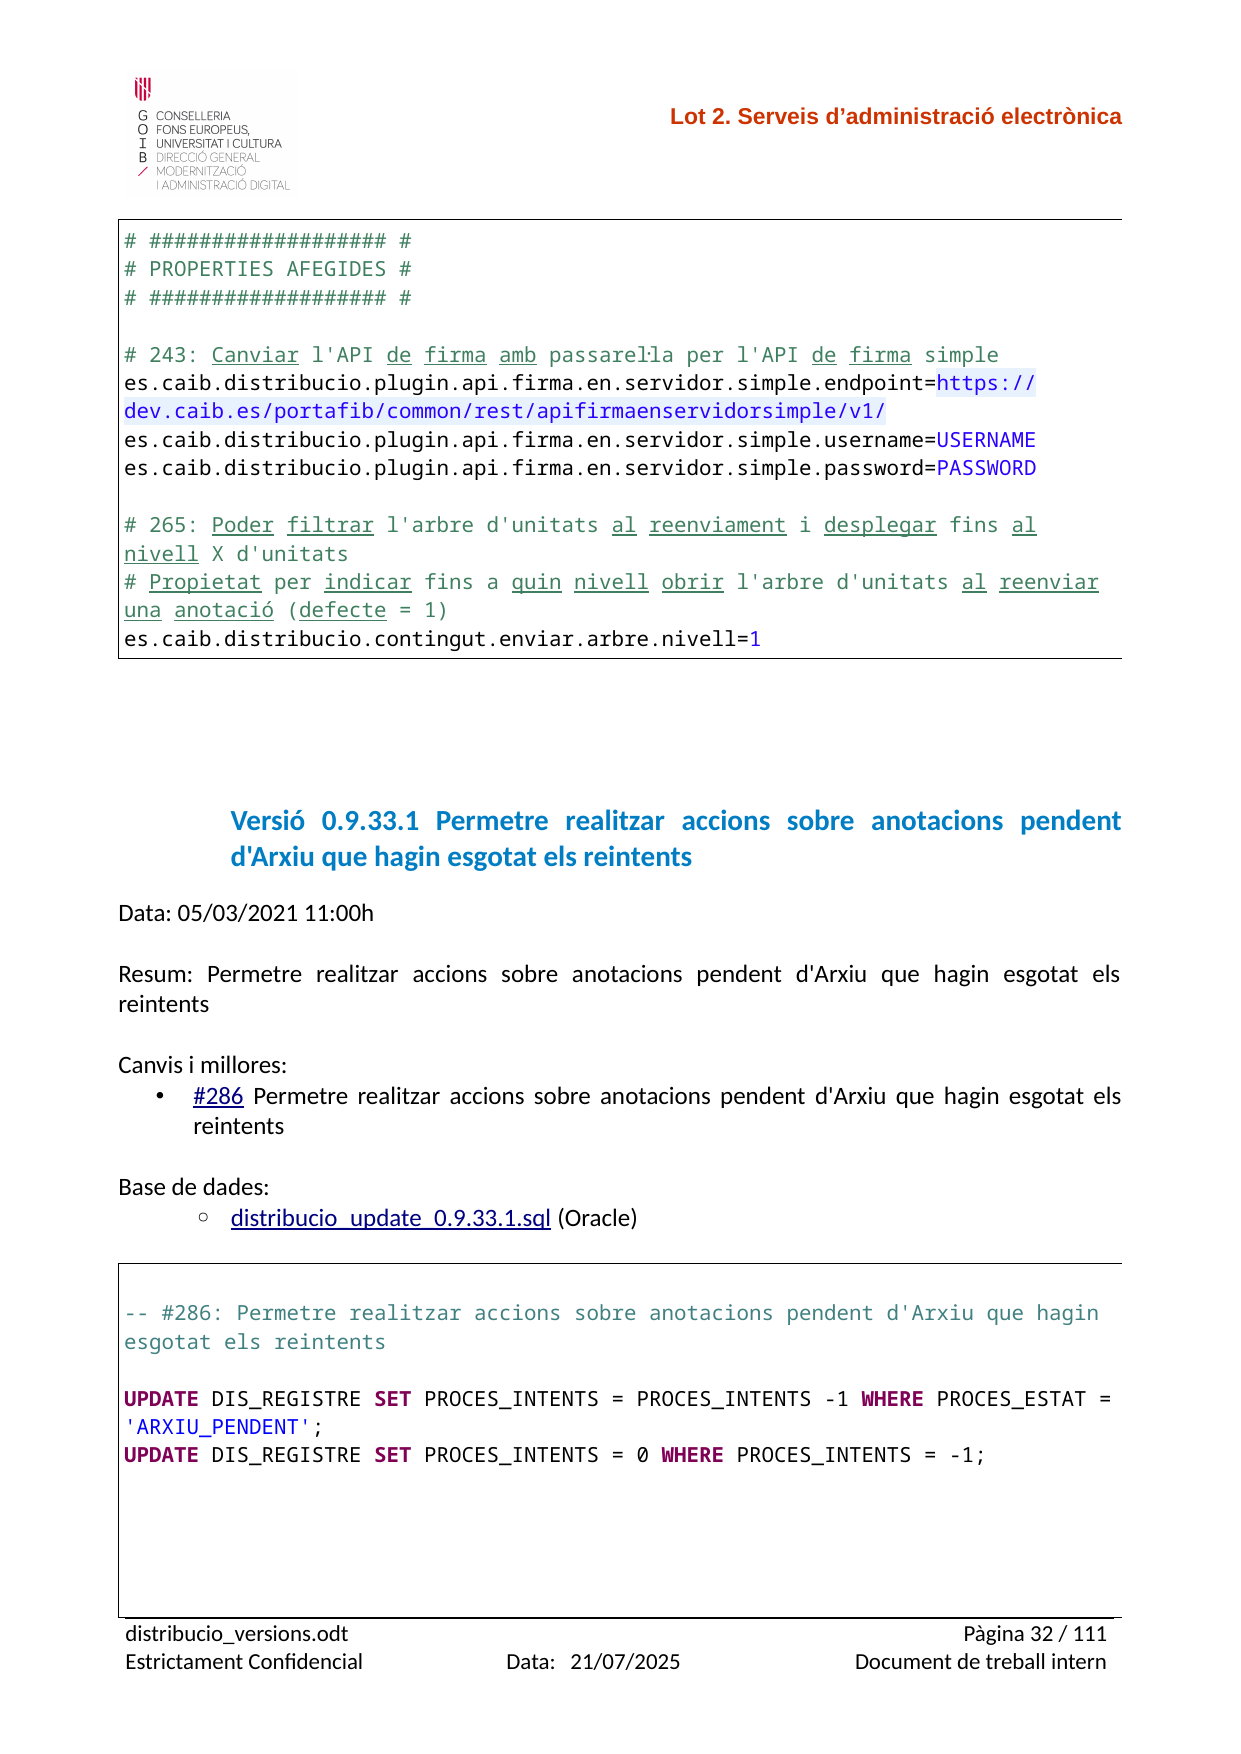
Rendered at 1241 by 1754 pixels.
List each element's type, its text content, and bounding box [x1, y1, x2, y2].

text Canvis i millores: [118, 1049, 1122, 1080]
text Data: 05/03/2021 11:00h [118, 897, 1122, 927]
list #286 Permetre realitzar accions sobre anotacions pendent d'Arxiu que hagin esgotat els reintents [156, 1080, 1122, 1141]
picture [126, 70, 299, 197]
text Resum: Permetre realitzar accions sobre anotacions pendent d'Arxiu que hagin esgotat els reintents [118, 958, 1122, 1019]
text Base de dades: [118, 1172, 1122, 1202]
table_header -- #286: Permetre realitzar accions sobre anotacions pendent d'Arxiu que hagin esgotat els reintents UPDATE DIS_REGISTRE SET PROCES_INTENTS = PROCES_INTENTS -1 WHERE PROCES_ESTAT = 'ARXIU_PENDENT'; UPDATE DIS_REGISTRE SET PROCES_INTENTS = 0 WHERE PROCES_INTENTS = -1; [119, 1264, 1122, 1617]
subtitle Versió 0.9.33.1 Permetre realitzar accions sobre anotacions pendent d'Arxiu que hagin esgotat els reintents [153, 802, 1122, 873]
list distribucio_update_0.9.33.1.sql (Oracle) [193, 1202, 1122, 1233]
table_header # ################### # # PROPERTIES AFEGIDES # # ################### # # 243: Canviar l'API de firma amb passarel·la per l'API de firma simple es.caib.distribucio.plugin.api.firma.en.servidor.simple.endpoint=https://dev.caib.es/portafib/common/rest/apifirmaenservidorsimple/v1/ es.caib.distribucio.plugin.api.firma.en.servidor.simple.username=USERNAME es.caib.distribucio.plugin.api.firma.en.servidor.simple.password=PASSWORD # 265: Poder filtrar l'arbre d'unitats al reenviament i desplegar fins al nivell X d'unitats # Propietat per indicar fins a quin nivell obrir l'arbre d'unitats al reenviar una anotació (defecte = 1) es.caib.distribucio.contingut.enviar.arbre.nivell=1 [119, 220, 1122, 658]
